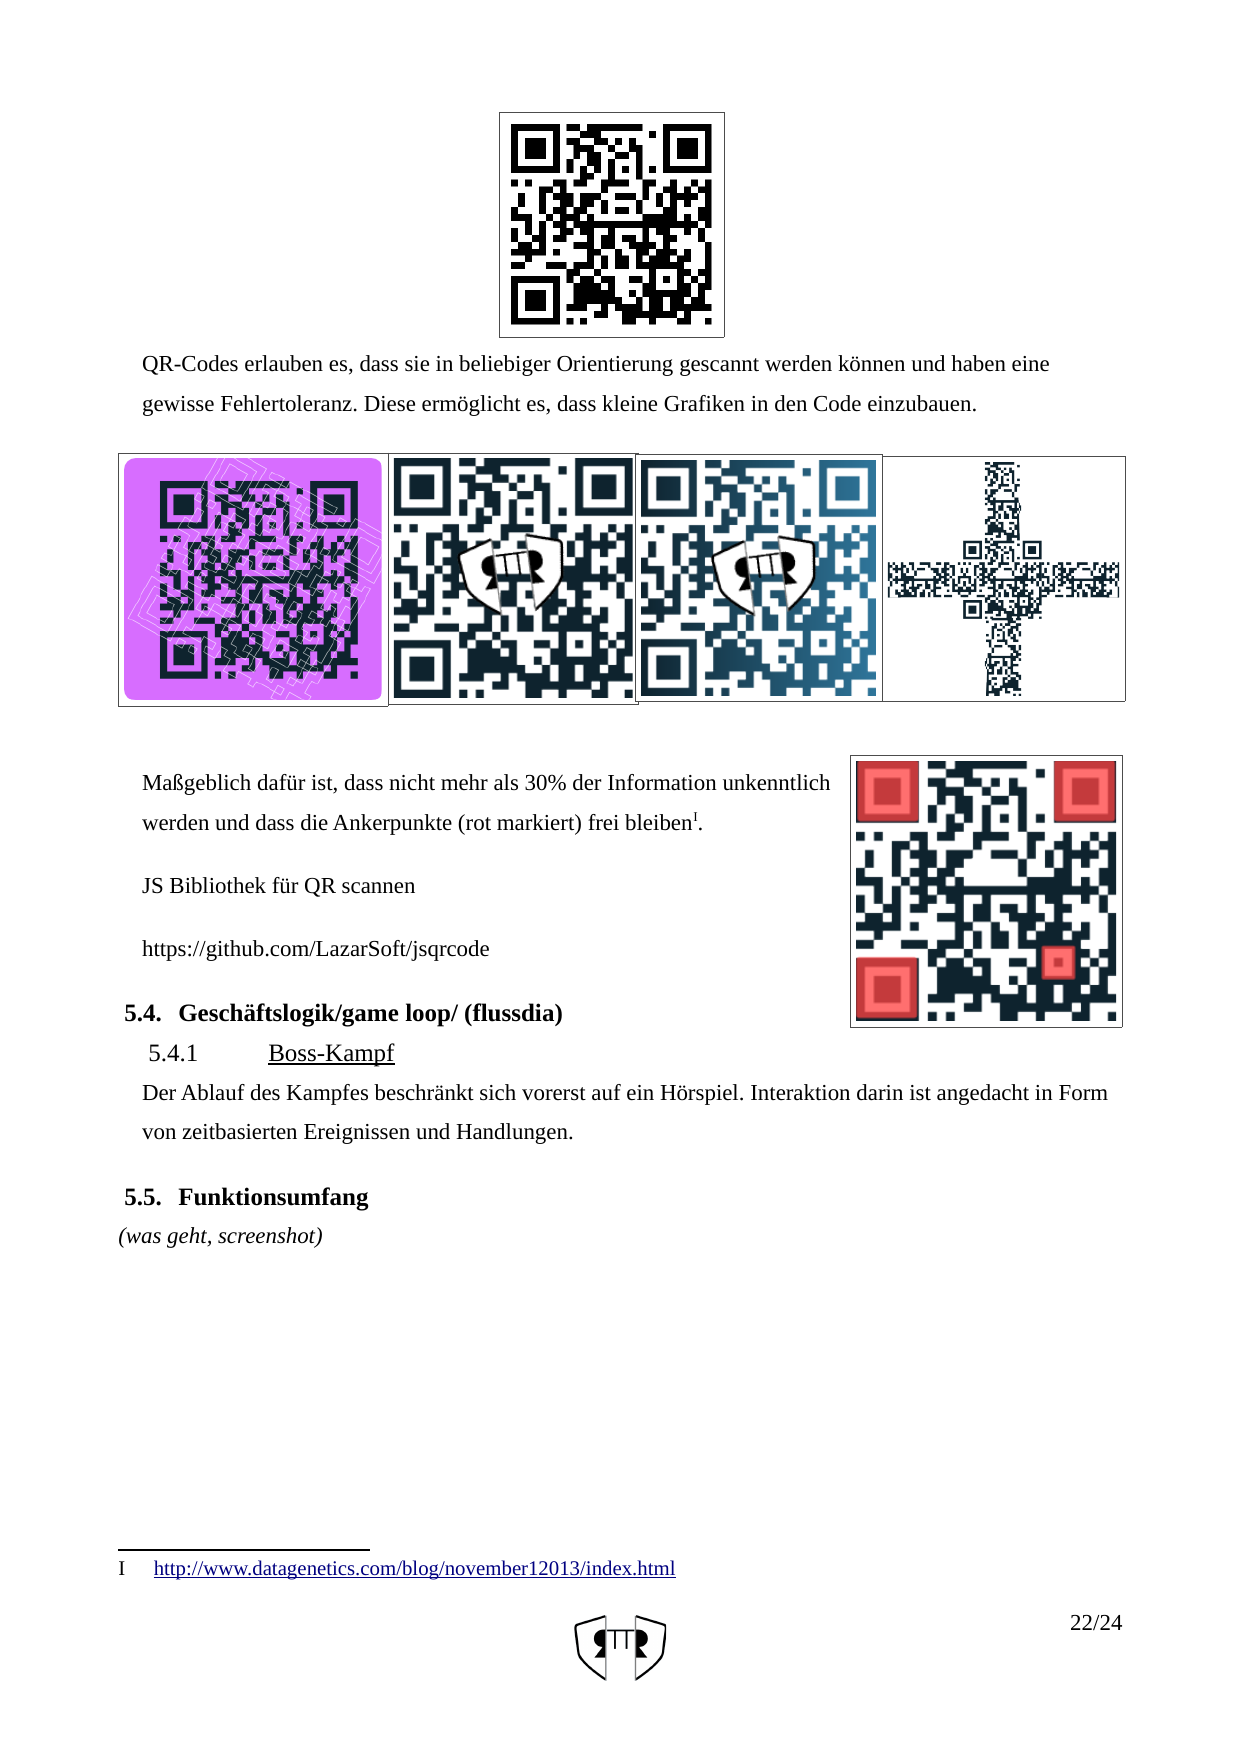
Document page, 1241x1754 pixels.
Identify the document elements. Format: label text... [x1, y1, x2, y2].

picture [393, 458, 633, 698]
picture [641, 460, 876, 696]
text [851, 756, 1122, 1027]
text JS Bibliothek für QR scannen [142, 872, 850, 898]
text Der Ablauf des Kampfes beschränkt sich vorerst auf ein Hörspiel. Interaktion darin ist angedacht in Form von zeitbasierten Ereignissen und Handlungen. [142, 1079, 1122, 1145]
subtitle Geschäftslogik/game loop/ (flussdia) [124, 998, 850, 1027]
subtitle Boss-Kampf [142, 1038, 1122, 1067]
picture [574, 1615, 667, 1681]
picture [504, 118, 718, 331]
picture [887, 462, 1120, 696]
subtitle Funktionsumfang [124, 1182, 1122, 1210]
text Maßgeblich dafür ist, dass nicht mehr als 30% der Information unkenntlich werden und dass die Ankerpunkte (rot markiert) frei bleiben. [142, 769, 850, 835]
picture [124, 458, 382, 700]
text http://www.datagenetics.com/blog/november12013/index.html [118, 1556, 1122, 1580]
text QR-Codes erlauben es, dass sie in beliebiger Orientierung gescannt werden können und haben eine gewisse Fehlertoleranz. Diese ermöglicht es, dass kleine Grafiken in den Code einzubauen. [142, 331, 1122, 416]
text (was geht, screenshot) [118, 1222, 1122, 1248]
text https://github.com/LazarSoft/jsqrcode [142, 935, 850, 961]
picture [856, 761, 1117, 1021]
